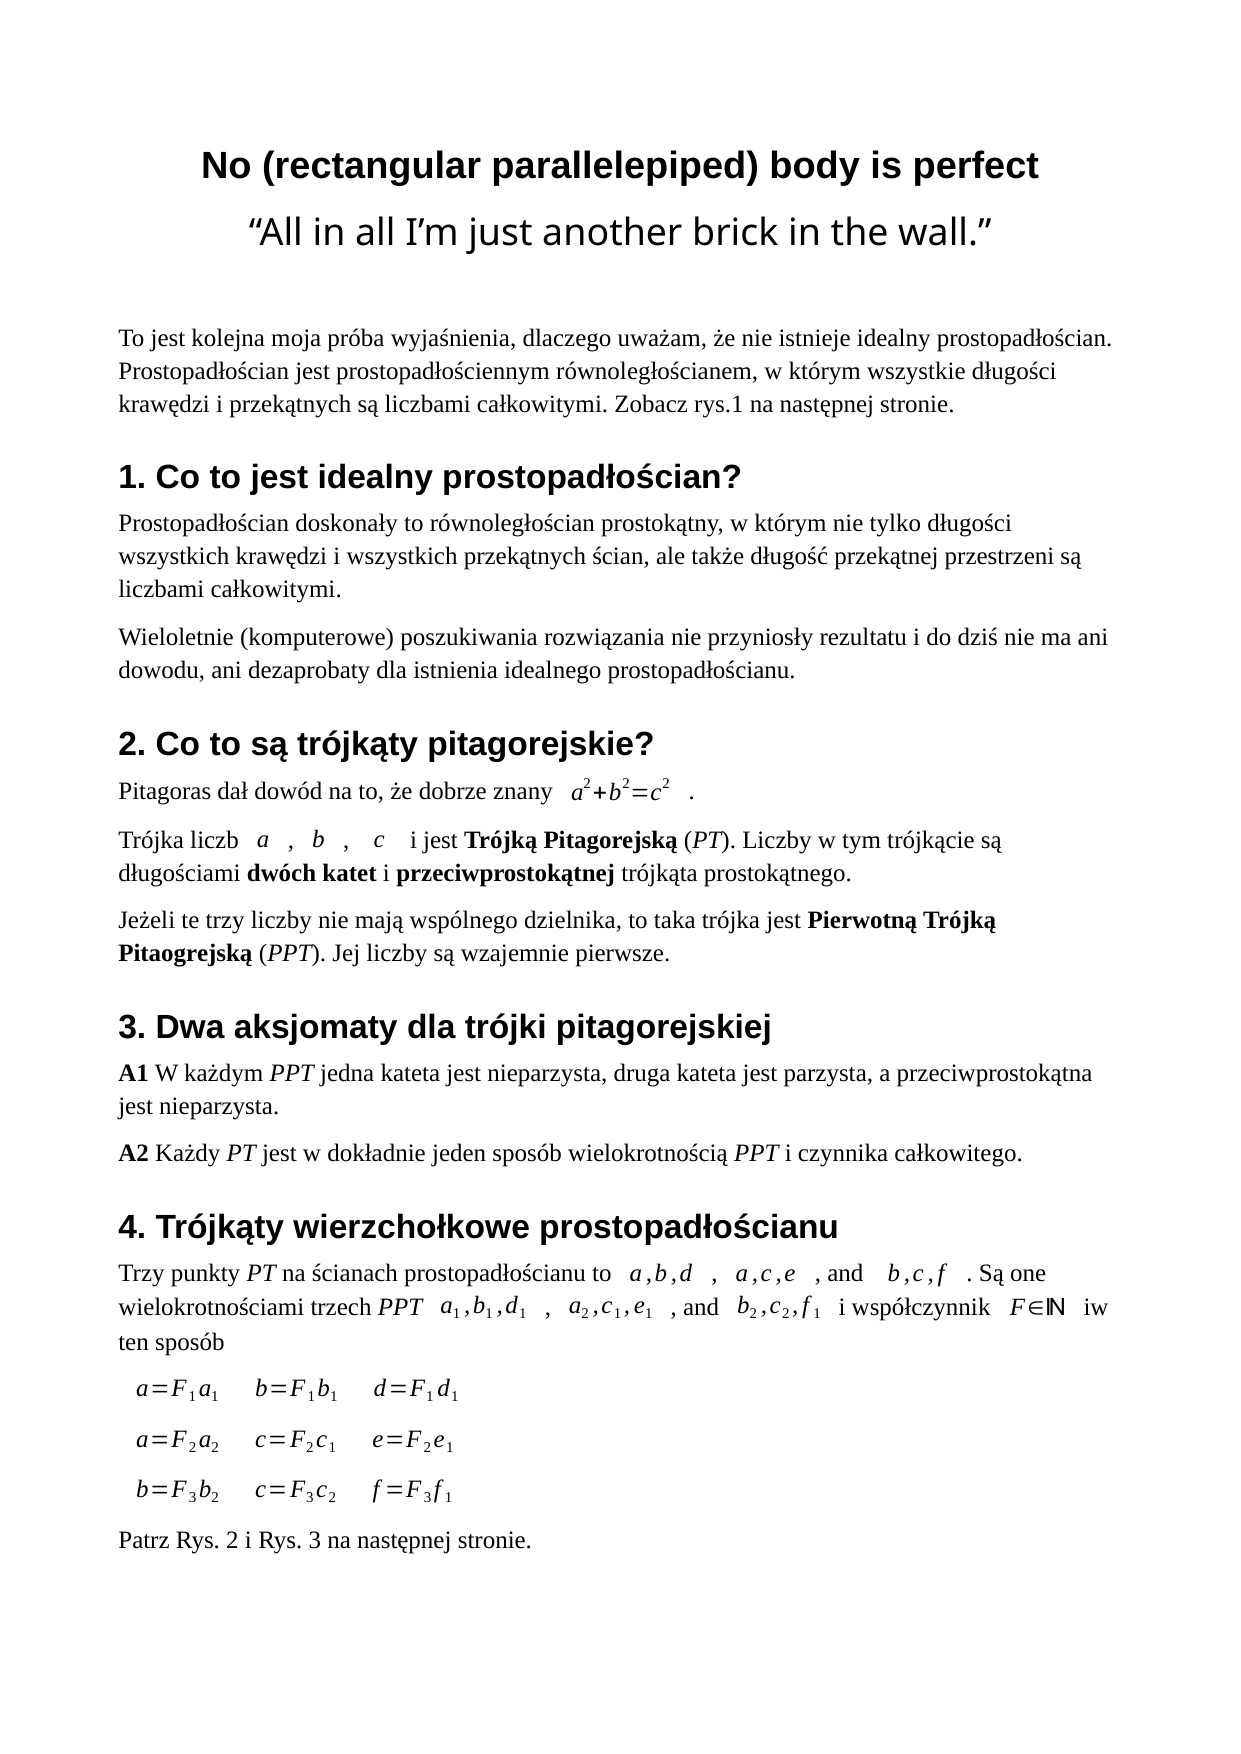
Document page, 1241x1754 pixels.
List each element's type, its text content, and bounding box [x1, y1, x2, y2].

subtitle No (rectangular parallelepiped) body is perfect [118, 143, 1122, 187]
text A1 W każdym PPT jedna kateta jest nieparzysta, druga kateta jest parzysta, a przeciwprostokątna jest nieparzysta. [118, 1058, 1122, 1120]
subtitle “All in all I’m just another brick in the wall.” [118, 206, 1122, 257]
text Trójka liczb,, i jest Trójką Pitagorejską (PT). Liczby w tym trójkącie są długościami dwóch katet i przeciwprostokątnej trójkąta prostokątnego. [118, 825, 1122, 886]
text Wieloletnie (komputerowe) poszukiwania rozwiązania nie przyniosły rezultatu i do dziś nie ma ani dowodu, ani dezaprobaty dla istnienia idealnego prostopadłościanu. [118, 622, 1122, 684]
text Pitagoras dał dowód na to, że dobrze znany. [118, 775, 1122, 806]
text A2 Każdy PT jest w dokładnie jeden sposób wielokrotnością PPT i czynnika całkowitego. [118, 1138, 1122, 1167]
subtitle 1. Co to jest idealny prostopadłościan? [118, 457, 1122, 496]
subtitle 2. Co to są trójkąty pitagorejskie? [118, 723, 1122, 762]
text Trzy punkty PT na ścianach prostopadłościanu to,, and . Są one wielokrotnościami trzech PPT,, andi współczynnikiw ten sposób [118, 1258, 1122, 1356]
text Patrz Rys. 2 i Rys. 3 na następnej stronie. [118, 1525, 1122, 1554]
subtitle 3. Dwa aksjomaty dla trójki pitagorejskiej [118, 1007, 1122, 1045]
text Prostopadłościan doskonały to równoległościan prostokątny, w którym nie tylko długości wszystkich krawędzi i wszystkich przekątnych ścian, ale także długość przekątnej przestrzeni są liczbami całkowitymi. [118, 508, 1122, 603]
subtitle 4. Trójkąty wierzchołkowe prostopadłościanu [118, 1207, 1122, 1246]
text Jeżeli te trzy liczby nie mają wspólnego dzielnika, to taka trójka jest Pierwotną Trójką Pitaogrejską (PPT). Jej liczby są wzajemnie pierwsze. [118, 905, 1122, 967]
text To jest kolejna moja próba wyjaśnienia, dlaczego uważam, że nie istnieje idealny prostopadłościan. Prostopadłościan jest prostopadłościennym równoległościanem, w którym wszystkie długości krawędzi i przekątnych są liczbami całkowitymi. Zobacz rys.1 na następnej stronie. [118, 323, 1122, 418]
